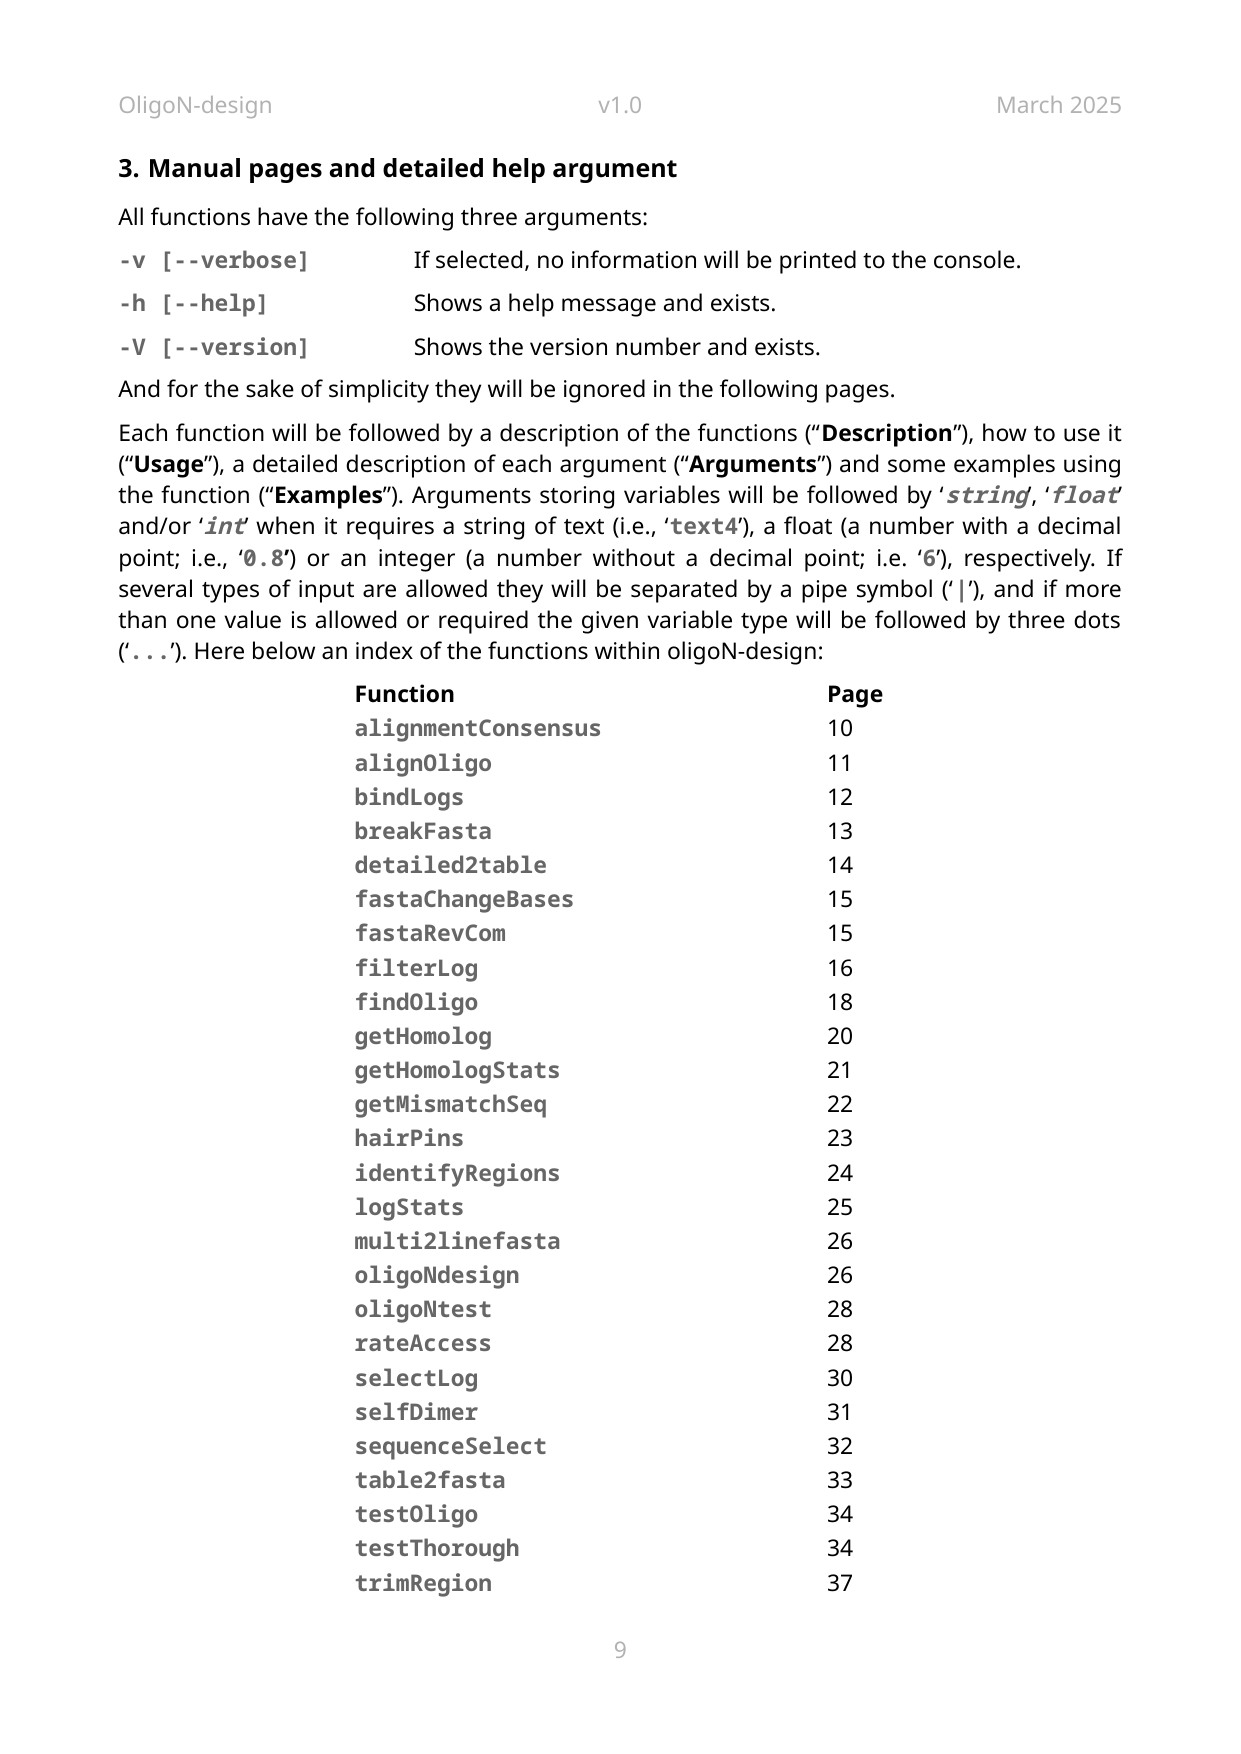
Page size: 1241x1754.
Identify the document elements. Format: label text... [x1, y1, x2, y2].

text fastaRevCom 15 [354, 917, 1122, 949]
text fastaChangeBases 14 [354, 883, 1122, 914]
text And for the sake of simplicity they will be ignored in the following pages. [118, 373, 1122, 405]
text identifyRegions 24 [354, 1157, 1122, 1188]
text -h [--help] Shows a help message and exists. [118, 287, 1122, 319]
text -v [--verbose] If selected, no information will be printed to the console. [118, 244, 1122, 276]
text Function Page [354, 678, 1122, 709]
text testThorough 34 [354, 1532, 1122, 1564]
text alignOligo 11 [354, 747, 1122, 778]
text rateAccess 28 [354, 1327, 1122, 1359]
text selfDimer 31 [354, 1396, 1122, 1427]
text multi2linefasta 25 [354, 1225, 1122, 1256]
text detailed2table 14 [354, 849, 1122, 880]
text oligoNtest 27 [354, 1293, 1122, 1324]
subtitle Manual pages and detailed help argument [118, 150, 1122, 184]
text getHomolog 20 [354, 1020, 1122, 1051]
text alignmentConsensus 10 [354, 712, 1122, 744]
text hairPins 23 [354, 1122, 1122, 1154]
text All functions have the following three arguments: [118, 201, 1122, 233]
text table2fasta 32 [354, 1464, 1122, 1495]
text testOligo 33 [354, 1498, 1122, 1529]
text selectLog 29 [354, 1362, 1122, 1393]
text -V [--version] Shows the version number and exists. [118, 330, 1122, 362]
text getHomologStats 21 [354, 1054, 1122, 1085]
text logStats 24 [354, 1191, 1122, 1222]
text oligoNdesign 26 [354, 1259, 1122, 1290]
text bindLogs 12 [354, 781, 1122, 812]
text trimRegion 36 [354, 1567, 1122, 1598]
text findOligo 17 [354, 986, 1122, 1017]
text Each function will be followed by a description of the functions (“Description”), how to use it (“Usage”), a detailed description of each argument (“Arguments”) and some examples using the function (“Examples”). Arguments storing variables will be followed by ‘string’, ‘float’ and/or ‘int’ when it requires a string of text (i.e., ‘text4’), a float (a number with a decimal point; i.e., ‘0.8’) or an integer (a number without a decimal point; i.e. ‘6’), respectively. If several types of input are allowed they will be separated by a pipe symbol (‘|’), and if more than one value is allowed or required the given variable type will be followed by three dots (‘...’). Here below an index of the functions within oligoN-design: [118, 416, 1122, 666]
text getMismatchSeq 22 [354, 1088, 1122, 1119]
text sequenceSelect 31 [354, 1430, 1122, 1461]
text breakFasta 13 [354, 815, 1122, 846]
text filterLog 16 [354, 952, 1122, 983]
